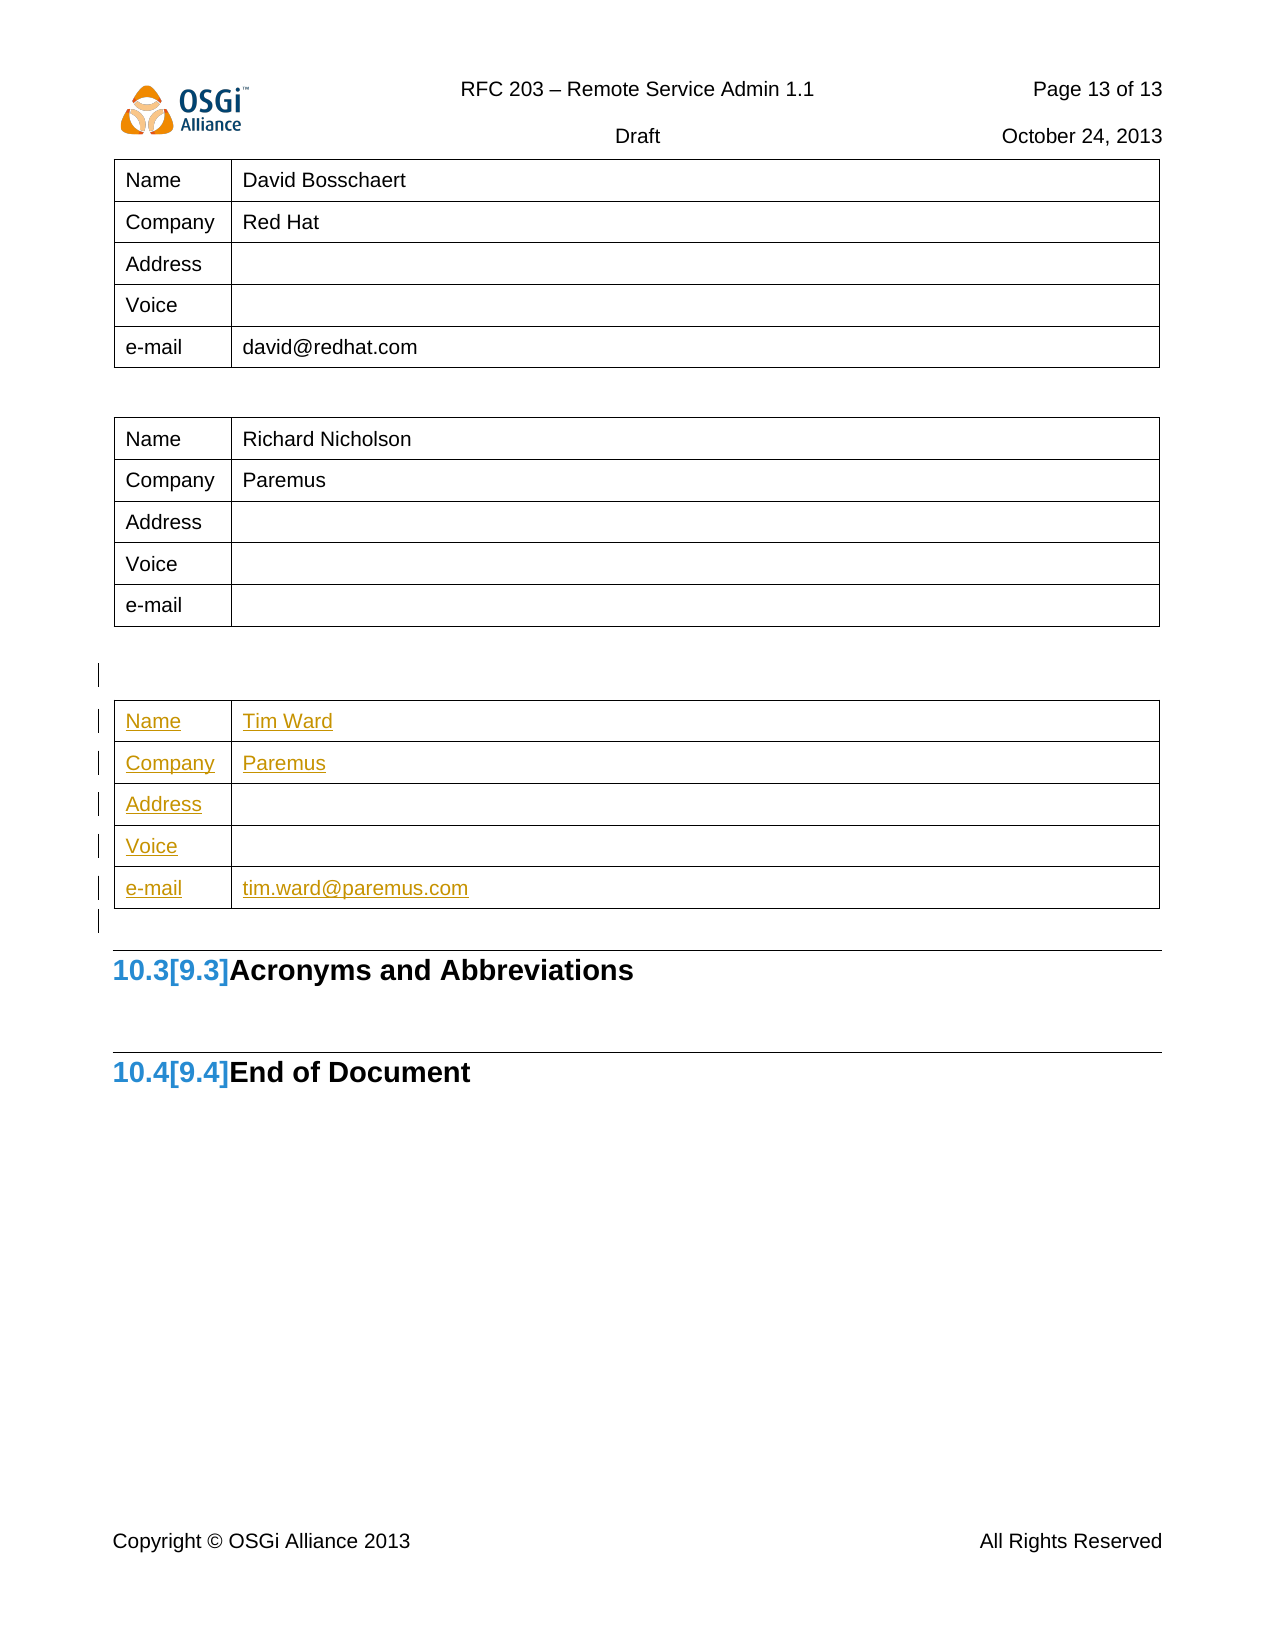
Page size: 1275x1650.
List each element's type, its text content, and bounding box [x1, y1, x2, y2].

table_cell [232, 585, 1159, 626]
table_header Tim Ward [232, 701, 1159, 741]
table_cell e-mail [115, 867, 231, 908]
picture [113, 78, 257, 142]
table_cell Paremus [232, 742, 1159, 783]
table_cell Paremus [232, 460, 1159, 501]
table_header Name [115, 701, 231, 741]
table_cell [232, 826, 1159, 866]
table_cell [232, 243, 1159, 284]
subtitle Acronyms and Abbreviations [112, 951, 1162, 986]
table_cell e-mail [115, 327, 231, 367]
table_cell Address [115, 243, 231, 284]
table_cell david@redhat.com [232, 327, 1159, 367]
table_cell [232, 784, 1159, 824]
table_header David Bosschaert [232, 160, 1159, 201]
table_cell Address [115, 502, 231, 542]
subtitle End of Document [112, 1053, 1162, 1088]
table_cell tim.ward@paremus.com [232, 867, 1159, 908]
table_cell Company [115, 742, 231, 783]
table_cell [232, 285, 1159, 326]
table_cell [232, 502, 1159, 542]
table_cell Voice [115, 285, 231, 326]
table_cell [232, 543, 1159, 584]
table_cell Voice [115, 826, 231, 866]
table_cell Company [115, 202, 231, 242]
table_cell Voice [115, 543, 231, 584]
table_header Richard Nicholson [232, 418, 1159, 459]
table_header Name [115, 418, 231, 459]
table_cell e-mail [115, 585, 231, 626]
table_cell Address [115, 784, 231, 824]
table_header Name [115, 160, 231, 201]
table_cell Company [115, 460, 231, 501]
table_cell Red Hat [232, 202, 1159, 242]
